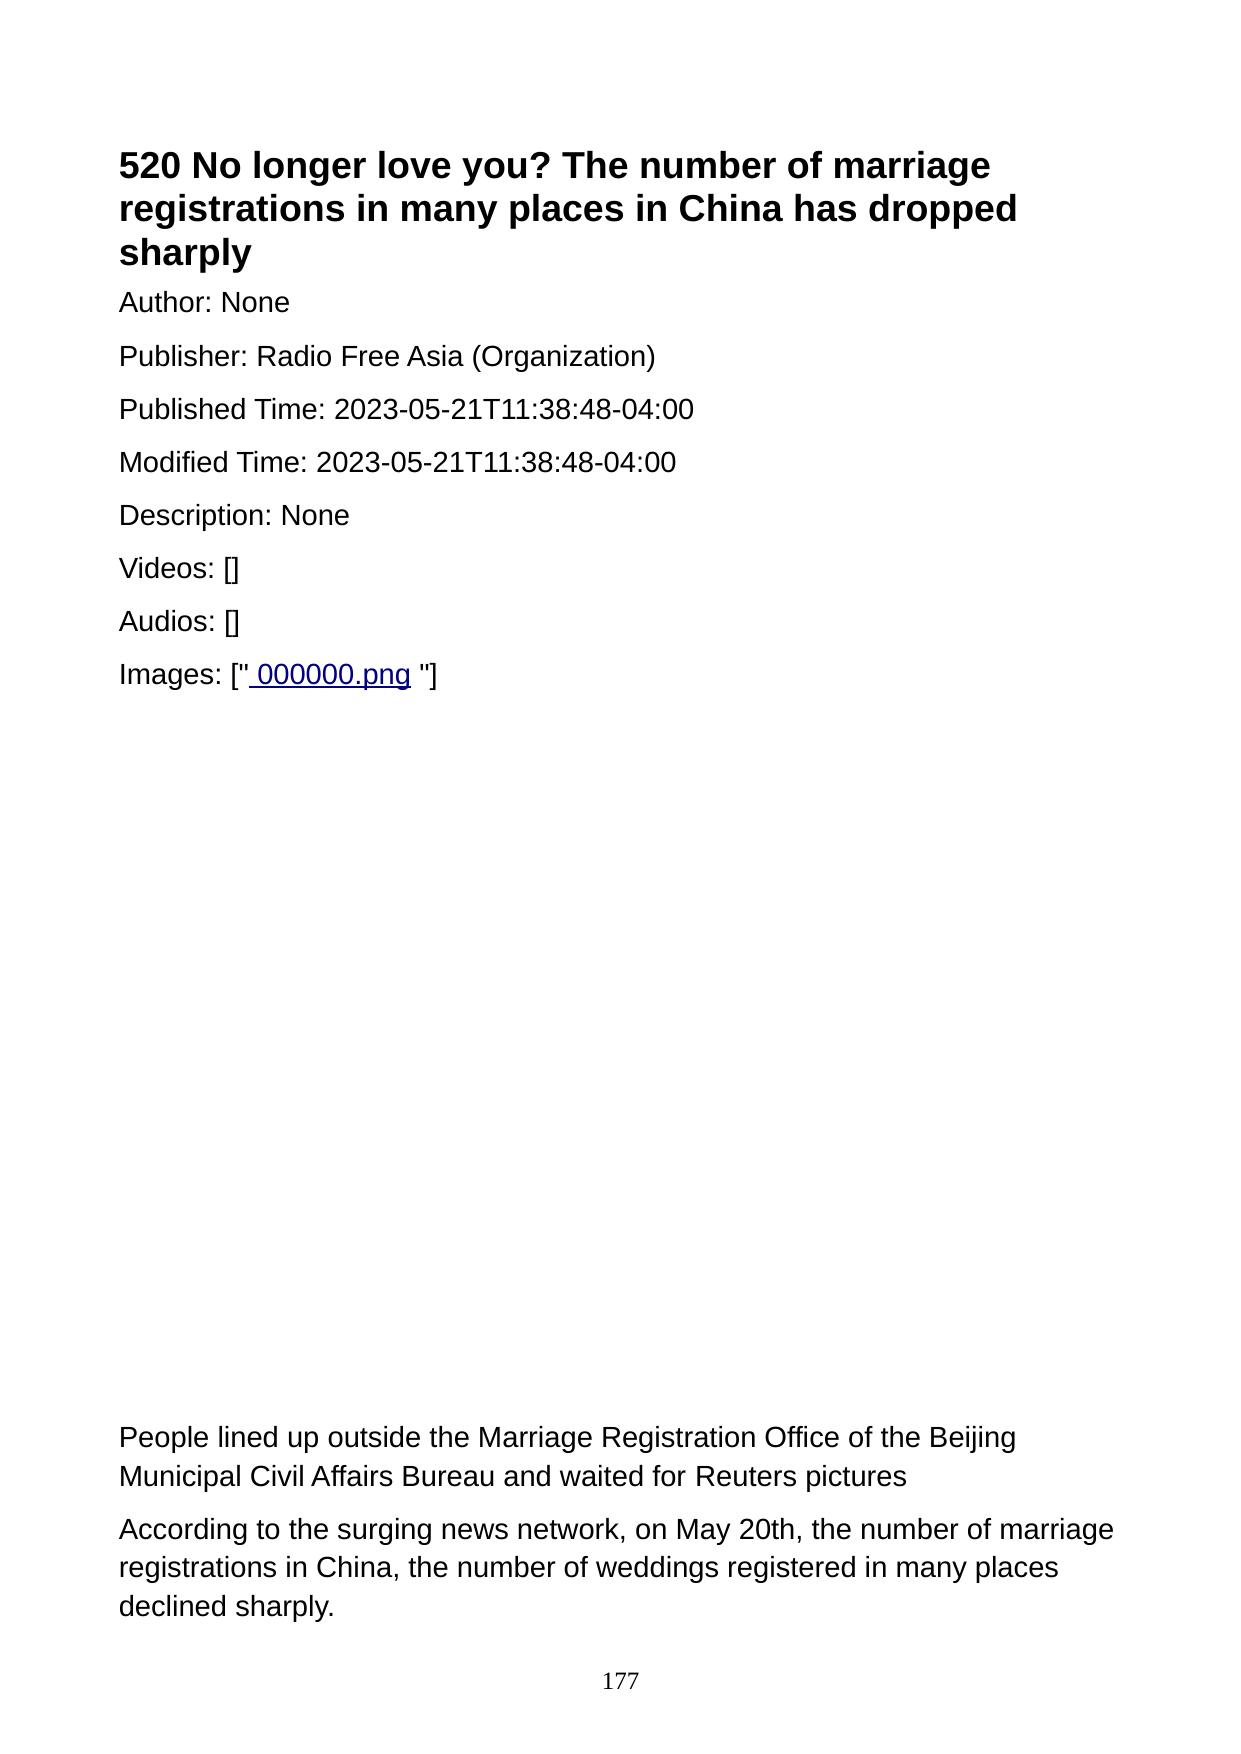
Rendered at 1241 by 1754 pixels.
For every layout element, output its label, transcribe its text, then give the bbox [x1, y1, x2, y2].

text Videos: [] [118, 551, 1122, 584]
text Publisher: Radio Free Asia (Organization) [118, 338, 1122, 372]
text Audios: [] [118, 604, 1122, 638]
text According to the surging news network, on May 20th, the number of marriage registrations in China, the number of weddings registered in many places declined sharply. [118, 1512, 1122, 1622]
text Author: None [118, 285, 1122, 319]
text Published Time: 2023-05-21T11:38:48-04:00 [118, 392, 1122, 425]
text Modified Time: 2023-05-21T11:38:48-04:00 [118, 445, 1122, 478]
text Description: None [118, 498, 1122, 531]
subtitle 520 No longer love you? The number of marriage registrations in many places in China has dropped sharply [118, 143, 1122, 273]
text Images: [" 000000.png "] [118, 657, 1122, 691]
text People lined up outside the Marriage Registration Office of the Beijing Municipal Civil Affairs Bureau and waited for Reuters pictures [118, 710, 1122, 1492]
